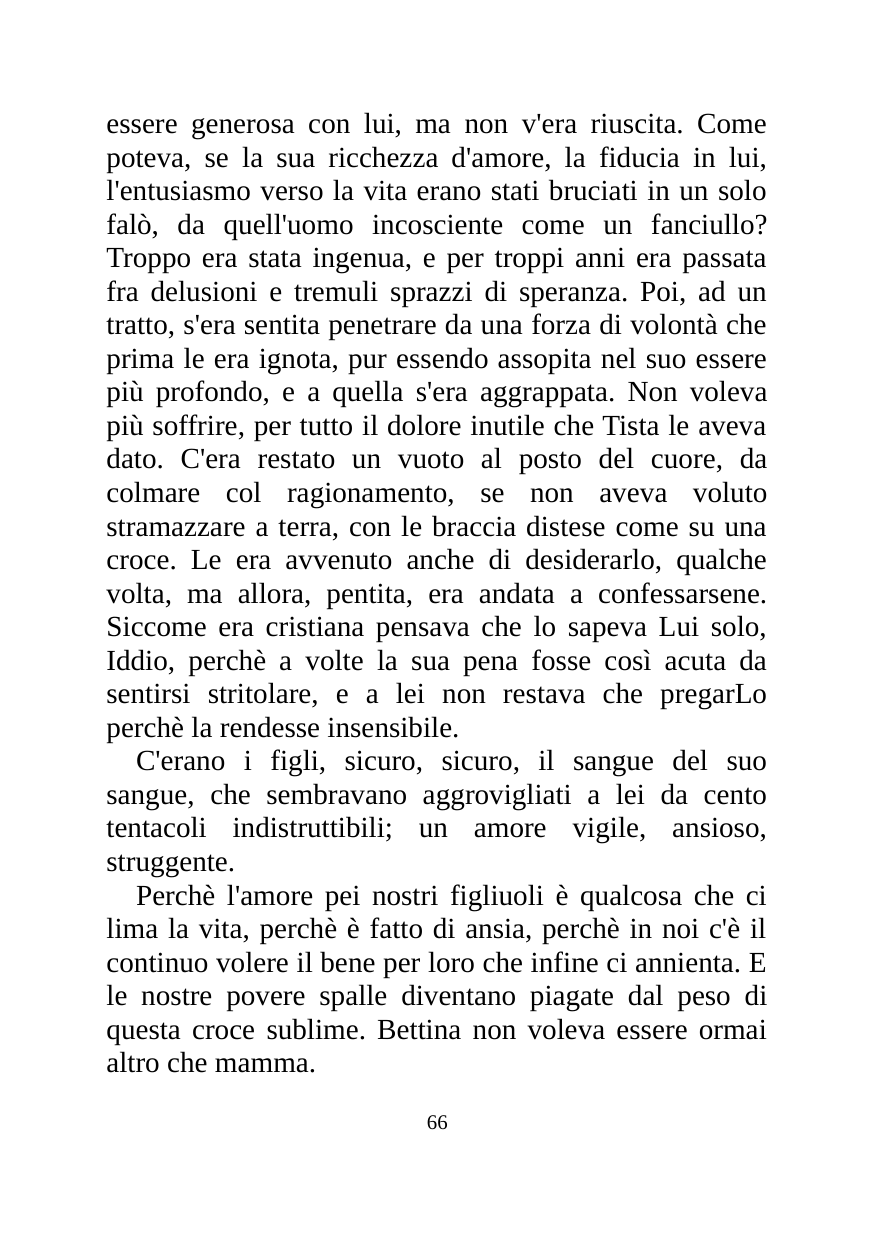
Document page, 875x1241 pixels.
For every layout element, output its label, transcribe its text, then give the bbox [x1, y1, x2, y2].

text Perchè l'amore pei nostri figliuoli è qualcosa che ci lima la vita, perchè è fatto di ansia, perchè in noi c'è il continuo volere il bene per loro che infine ci annienta. E le nostre povere spalle diventano piagate dal peso di questa croce sublime. Bettina non voleva essere ormai altro che mamma. [106, 878, 768, 1079]
text C'erano i figli, sicuro, sicuro, il sangue del suo sangue, che sembravano aggrovigliati a lei da cento tentacoli indistruttibili; un amore vigile, ansioso, struggente. [106, 743, 768, 878]
text essere generosa con lui, ma non v'era riuscita. Come poteva, se la sua ricchezza d'amore, la fiducia in lui, l'entusiasmo verso la vita erano stati bruciati in un solo falò, da quell'uomo incosciente come un fanciullo? Troppo era stata ingenua, e per troppi anni era passata fra delusioni e tremuli sprazzi di speranza. Poi, ad un tratto, s'era sentita penetrare da una forza di volontà che prima le era ignota, pur essendo assopita nel suo essere più profondo, e a quella s'era aggrappata. Non voleva più soffrire, per tutto il dolore inutile che Tista le aveva dato. C'era restato un vuoto al posto del cuore, da colmare col ragionamento, se non aveva voluto stramazzare a terra, con le braccia distese come su una croce. Le era avvenuto anche di desiderarlo, qualche volta, ma allora, pentita, era andata a confessarsene. Siccome era cristiana pensava che lo sapeva Lui solo, Iddio, perchè a volte la sua pena fosse così acuta da sentirsi stritolare, e a lei non restava che pregarLo perchè la rendesse insensibile. [106, 106, 768, 743]
